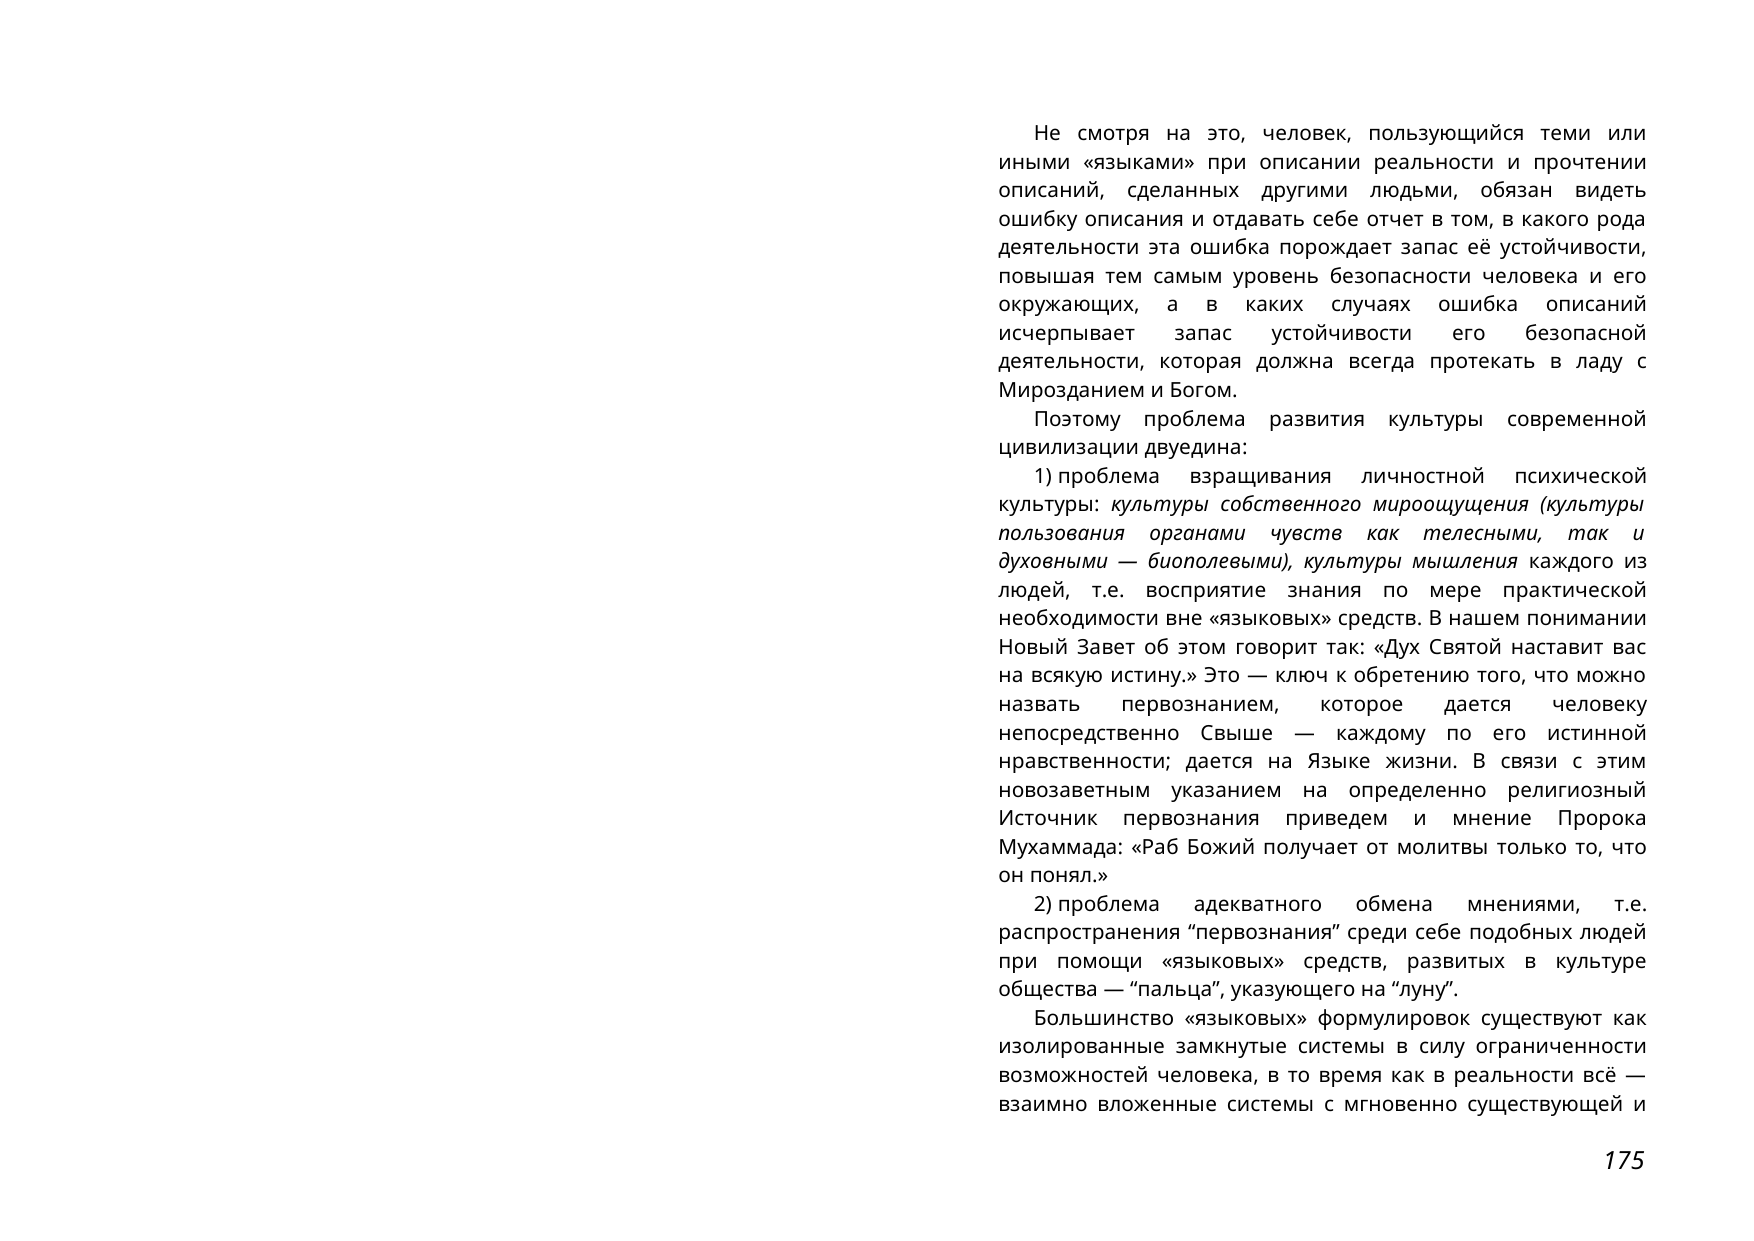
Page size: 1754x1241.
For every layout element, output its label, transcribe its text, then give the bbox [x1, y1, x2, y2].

text Не смотря на это, человек, пользующийся теми или иными «языками» при описании реальности и прочтении описаний, сделанных другими людьми, обязан видеть ошибку описания и отдавать себе отчет в том, в какого рода деятельности эта ошибка порождает запас её устойчивости, повышая тем самым уровень безопасности человека и его окружающих, а в каких случаях ошибка описаний исчерпывает запас устойчивости его безопасной деятельности, которая должна всегда протекать в ладу с Мирозданием и Богом. [998, 118, 1648, 403]
text Большинство «языковых» формулировок существуют как изолированные замкнутые системы в силу ограниченности возможностей человека, в то время как в реальности всё — взаимно вложенные системы с мгновенно существующей и [998, 1003, 1648, 1117]
text Поэтому проблема развития культуры современной цивилизации двуедина: [998, 403, 1648, 461]
text 1) проблема взращивания личностной психической культуры: культуры собственного мироощущения (культуры пользования органами чувств как телесными, так и духовными — биополевыми), культуры мышления каждого из людей, т.е. восприятие знания по мере практической необходимости вне «языковых» средств. В нашем понимании Новый Завет об этом говорит так: «Дух Святой наставит вас на всякую истину.» Это — ключ к обретению того, что можно назвать первознанием, которое дается человеку непосредственно Свыше — каждому по его истинной нравственности; дается на Языке жизни. В связи с этим новозаветным указанием на определенно религиозный Источник первознания приведем и мнение Пророка Мухаммада: «Раб Божий получает от молитвы только то, что он понял.» [998, 461, 1648, 889]
text 2) проблема адекватного обмена мнениями, т.е. распространения “первознания” среди себе подобных людей при помощи «языковых» средств, развитых в культуре общества — “пальца”, указующего на “луну”. [998, 889, 1648, 1003]
